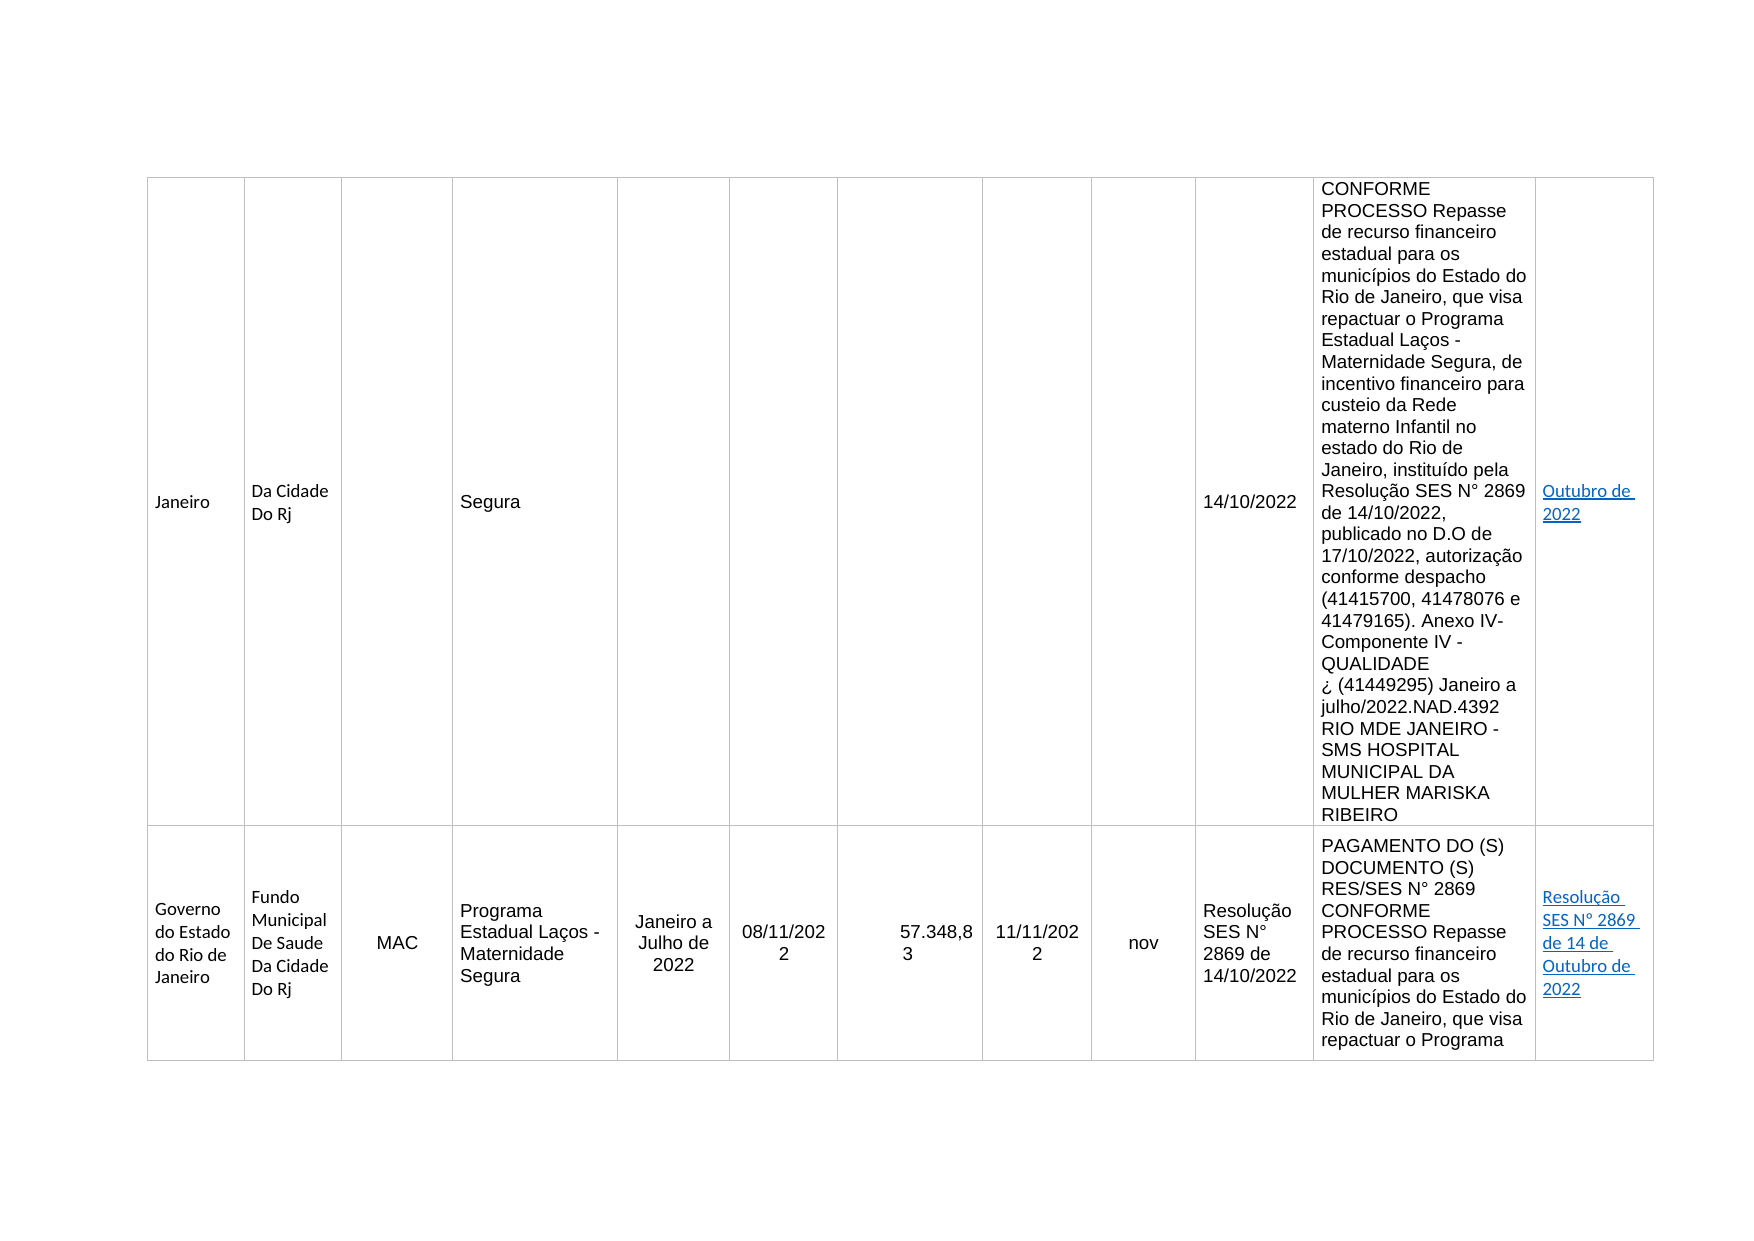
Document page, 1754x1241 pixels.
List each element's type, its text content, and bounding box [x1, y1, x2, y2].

table_cell Segura [453, 178, 617, 825]
table_cell Outubro de 2022 [1536, 178, 1653, 825]
table_cell [983, 178, 1091, 825]
table_cell Janeiro a Julho de 2022 [618, 826, 729, 1059]
table_cell Resolução SES Nº 2869 de 14 de Outubro de 2022 [1536, 826, 1653, 1059]
table_cell [838, 178, 982, 825]
table_cell Janeiro [148, 178, 244, 825]
table_cell Resolução SES N° 2869 de 14/10/2022 [1196, 826, 1313, 1059]
table_cell [342, 178, 452, 825]
table_cell CONFORME PROCESSO Repasse de recurso financeiro estadual para os municípios do Estado do Rio de Janeiro, que visa repactuar o Programa Estadual Laços - Maternidade Segura, de incentivo financeiro para custeio da Rede materno Infantil no estado do Rio de Janeiro, instituído pela Resolução SES N° 2869 de 14/10/2022, publicado no D.O de 17/10/2022, autorização conforme despacho (41415700, 41478076 e 41479165). Anexo IV- Componente IV - QUALIDADE ¿ (41449295) Janeiro a julho/2022.NAD.4392 RIO MDE JANEIRO -SMS HOSPITAL MUNICIPAL DA MULHER MARISKA RIBEIRO [1314, 178, 1535, 825]
table_cell nov [1092, 826, 1195, 1059]
table_cell Programa Estadual Laços - Maternidade Segura [453, 826, 617, 1059]
table_cell 08/11/2022 [730, 826, 837, 1059]
table_cell MAC [342, 826, 452, 1059]
table_cell Governo do Estado do Rio de Janeiro [148, 826, 244, 1059]
table_cell 11/11/2022 [983, 826, 1091, 1059]
table_cell Fundo Municipal De Saude Da Cidade Do Rj [245, 826, 341, 1059]
table_cell 14/10/2022 [1196, 178, 1313, 825]
table_cell [1092, 178, 1195, 825]
table_cell 57.348,83 [838, 826, 982, 1059]
table_cell [730, 178, 837, 825]
table_cell PAGAMENTO DO (S) DOCUMENTO (S) RES/SES N° 2869 CONFORME PROCESSO Repasse de recurso financeiro estadual para os municípios do Estado do Rio de Janeiro, que visa repactuar o Programa [1314, 826, 1535, 1059]
table_cell Da Cidade Do Rj [245, 178, 341, 825]
table_cell [618, 178, 729, 825]
